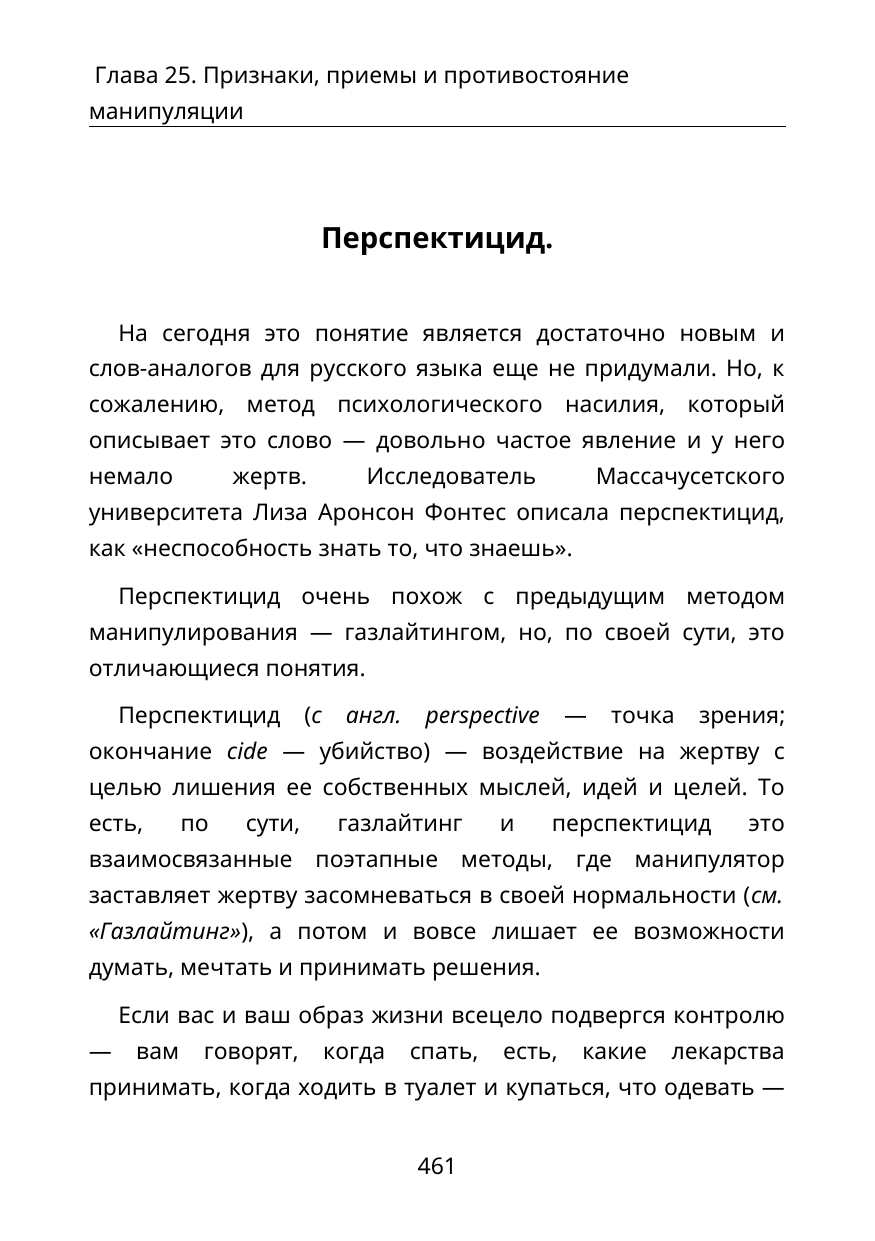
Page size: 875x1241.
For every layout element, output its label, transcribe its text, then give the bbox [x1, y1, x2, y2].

text Если вас и ваш образ жизни всецело подвергся контролю — вам говорят, когда спать, есть, какие лекарства принимать, когда ходить в туалет и купаться, что одевать — [88, 999, 786, 1102]
subtitle Перспектицид. [88, 215, 786, 257]
text Перспектицид (с англ. perspective — точка зрения; окончание cide — убийство) — воздействие на жертву с целью лишения ее собственных мыслей, идей и целей. То есть, по сути, газлайтинг и перспектицид это взаимосвязанные поэтапные методы, где манипулятор заставляет жертву засомневаться в своей нормальности (см. «Газлайтинг»), а потом и вовсе лишает ее возможности думать, мечтать и принимать решения. [88, 699, 786, 982]
text На сегодня это понятие является достаточно новым и слов-аналогов для русского языка еще не придумали. Но, к сожалению, метод психологического насилия, который описывает это слово — довольно частое явление и у него немало жертв. Исследователь Массачусетского университета Лиза Аронсон Фонтес описала перспектицид, как «неспособность знать то, что знаешь». [88, 316, 786, 563]
text Перспектицид очень похож с предыдущим методом манипулирования — газлайтингом, но, по своей сути, это отличающиеся понятия. [88, 580, 786, 683]
